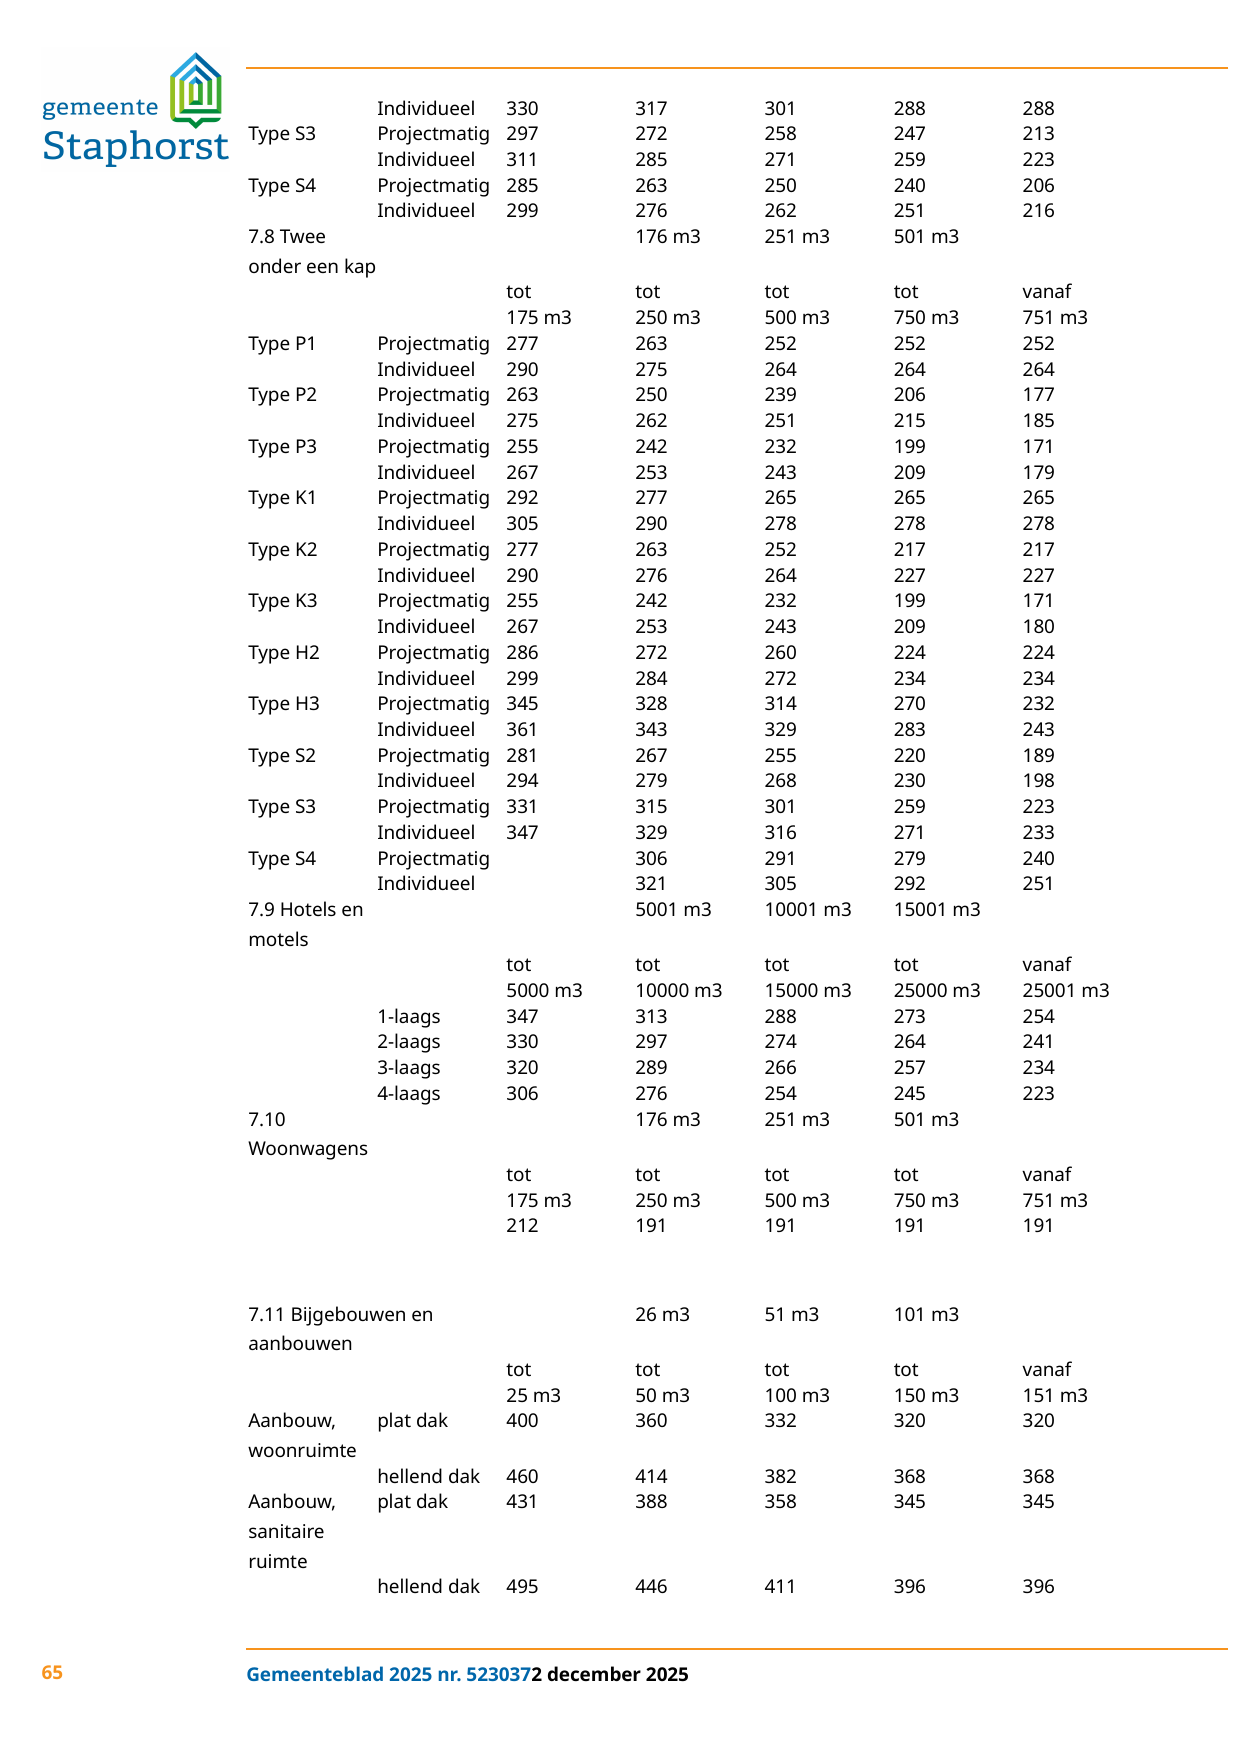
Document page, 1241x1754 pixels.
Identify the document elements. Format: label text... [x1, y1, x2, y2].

table_cell 291 [764, 845, 893, 871]
table_cell 305 [506, 510, 635, 536]
table_cell 263 [635, 172, 764, 198]
table_cell [248, 1003, 377, 1029]
table_cell 224 [894, 639, 1022, 665]
table_cell 368 [1023, 1463, 1152, 1489]
table_cell 332 [764, 1408, 893, 1463]
table_cell 176 m3 [635, 224, 764, 279]
table_cell Type P3 [248, 433, 377, 459]
table_cell 320 [1023, 1408, 1152, 1463]
table_cell 251 m3 [764, 1106, 893, 1161]
table_cell 276 [635, 198, 764, 223]
table_cell 206 [894, 382, 1022, 407]
table_cell 301 [764, 95, 893, 121]
table_cell [248, 952, 377, 977]
table_cell 500 m3 [764, 1187, 893, 1213]
table_cell 151 m3 [1023, 1382, 1152, 1408]
table_cell 750 m3 [894, 1187, 1022, 1213]
table_cell [248, 95, 377, 121]
table_cell Projectmatig [377, 639, 506, 665]
table_cell 250 m3 [635, 1187, 764, 1213]
table_cell 227 [1023, 562, 1152, 587]
table_cell 264 [894, 356, 1022, 382]
table_cell 251 [894, 198, 1022, 223]
table_cell 283 [894, 716, 1022, 742]
table_cell [248, 613, 377, 639]
table_cell vanaf [1023, 952, 1152, 977]
table_cell [377, 952, 506, 977]
table_cell Projectmatig [377, 330, 506, 356]
table_cell [248, 871, 377, 896]
table_cell 750 m3 [894, 305, 1022, 330]
table_cell 10000 m3 [635, 977, 764, 1003]
table_header [1023, 1301, 1152, 1356]
table_cell [248, 1574, 377, 1599]
table_cell 275 [635, 356, 764, 382]
table_cell 220 [894, 742, 1022, 768]
table_cell 299 [506, 665, 635, 690]
table_cell 253 [635, 613, 764, 639]
table_cell 215 [894, 408, 1022, 433]
table_cell 345 [1023, 1489, 1152, 1574]
table_cell [248, 356, 377, 382]
table_cell Individueel [377, 562, 506, 587]
table_cell 314 [764, 690, 893, 716]
table_cell 3-laags [377, 1055, 506, 1080]
table_cell 273 [894, 1003, 1022, 1029]
table_cell tot [894, 952, 1022, 977]
table_cell 234 [1023, 1055, 1152, 1080]
table_cell 250 [764, 172, 893, 198]
table_cell 259 [894, 793, 1022, 819]
table_cell 271 [894, 819, 1022, 845]
table_cell 286 [506, 639, 635, 665]
table_cell 239 [764, 382, 893, 407]
table_cell 217 [1023, 536, 1152, 562]
table_cell 267 [506, 459, 635, 484]
table_cell 306 [635, 845, 764, 871]
table_cell 272 [764, 665, 893, 690]
table_cell Type S3 [248, 793, 377, 819]
table_cell Projectmatig [377, 121, 506, 146]
table_cell Projectmatig [377, 536, 506, 562]
table_cell tot [635, 1356, 764, 1382]
table_cell 288 [1023, 95, 1152, 121]
table_cell 317 [635, 95, 764, 121]
table_cell 343 [635, 716, 764, 742]
table_cell 288 [764, 1003, 893, 1029]
table_cell 25001 m3 [1023, 977, 1152, 1003]
table_cell Individueel [377, 716, 506, 742]
table_cell 223 [1023, 1080, 1152, 1106]
table_cell 501 m3 [894, 1106, 1022, 1161]
table_cell 495 [506, 1574, 635, 1599]
table_cell 267 [506, 613, 635, 639]
table_cell 265 [894, 485, 1022, 510]
table_cell 177 [1023, 382, 1152, 407]
table_cell 189 [1023, 742, 1152, 768]
table_cell 243 [1023, 716, 1152, 742]
table_cell 1-laags [377, 1003, 506, 1029]
table_cell 277 [635, 485, 764, 510]
table_cell [506, 845, 635, 871]
table_cell [248, 1213, 377, 1238]
table_cell 209 [894, 613, 1022, 639]
table_cell Type H2 [248, 639, 377, 665]
table_cell 279 [635, 768, 764, 793]
table_cell plat dak [377, 1489, 506, 1574]
table_cell 15001 m3 [894, 896, 1022, 952]
table_cell Projectmatig [377, 433, 506, 459]
table_cell 191 [635, 1213, 764, 1238]
table_cell 360 [635, 1408, 764, 1463]
table_cell 263 [635, 330, 764, 356]
table_cell Individueel [377, 510, 506, 536]
table_cell 232 [1023, 690, 1152, 716]
table_cell tot [894, 1356, 1022, 1382]
table_cell 266 [764, 1055, 893, 1080]
table_cell 251 [764, 408, 893, 433]
table_cell [377, 305, 506, 330]
table_cell 276 [635, 1080, 764, 1106]
table_cell tot [635, 952, 764, 977]
table_cell 213 [1023, 121, 1152, 146]
table_cell 299 [506, 198, 635, 223]
table_cell 268 [764, 768, 893, 793]
table_cell 254 [764, 1080, 893, 1106]
table_cell 191 [764, 1213, 893, 1238]
table_cell 240 [1023, 845, 1152, 871]
table_cell tot [506, 1356, 635, 1382]
table_cell [506, 896, 635, 952]
table_cell 4-laags [377, 1080, 506, 1106]
table_cell 250 [635, 382, 764, 407]
table_cell 171 [1023, 588, 1152, 613]
table_cell Individueel [377, 146, 506, 172]
table_header 7.11 Bijgebouwen en aanbouwen [248, 1301, 506, 1356]
table_cell 460 [506, 1463, 635, 1489]
table_cell 216 [1023, 198, 1152, 223]
table_cell 281 [506, 742, 635, 768]
table_cell Individueel [377, 768, 506, 793]
table_cell 252 [1023, 330, 1152, 356]
table_cell Type K1 [248, 485, 377, 510]
table_cell [248, 768, 377, 793]
table_cell vanaf [1023, 279, 1152, 304]
table_cell 431 [506, 1489, 635, 1574]
table_cell Individueel [377, 459, 506, 484]
table_cell 414 [635, 1463, 764, 1489]
table_header [506, 1301, 635, 1356]
table_cell 2-laags [377, 1029, 506, 1054]
table_cell [248, 819, 377, 845]
table_cell 255 [764, 742, 893, 768]
table_cell 234 [1023, 665, 1152, 690]
table_cell 267 [635, 742, 764, 768]
table_cell 252 [764, 330, 893, 356]
table_cell 260 [764, 639, 893, 665]
table_cell 263 [506, 382, 635, 407]
table_cell 252 [764, 536, 893, 562]
table_cell 5000 m3 [506, 977, 635, 1003]
table_cell 199 [894, 433, 1022, 459]
table_cell Projectmatig [377, 382, 506, 407]
table_cell [248, 1356, 377, 1382]
table_cell 175 m3 [506, 305, 635, 330]
table_cell [377, 1382, 506, 1408]
table_cell 259 [894, 146, 1022, 172]
table_header 101 m3 [894, 1301, 1022, 1356]
table_cell 294 [506, 768, 635, 793]
table_cell Individueel [377, 408, 506, 433]
table_cell Type S4 [248, 172, 377, 198]
table_cell [248, 1161, 377, 1187]
table_cell 446 [635, 1574, 764, 1599]
table_cell 313 [635, 1003, 764, 1029]
table_cell 175 m3 [506, 1187, 635, 1213]
table_cell hellend dak [377, 1463, 506, 1489]
table_cell 277 [506, 536, 635, 562]
table_cell 171 [1023, 433, 1152, 459]
table_cell plat dak [377, 1408, 506, 1463]
table_cell tot [764, 952, 893, 977]
table_cell 185 [1023, 408, 1152, 433]
table_cell 25000 m3 [894, 977, 1022, 1003]
table_cell Type S3 [248, 121, 377, 146]
table_cell 253 [635, 459, 764, 484]
table_cell 243 [764, 613, 893, 639]
table_cell 290 [506, 562, 635, 587]
table_cell tot [635, 279, 764, 304]
table_cell 288 [894, 95, 1022, 121]
table_cell [377, 1213, 506, 1238]
table_cell [506, 1106, 635, 1161]
table_cell 264 [764, 356, 893, 382]
table_cell 258 [764, 121, 893, 146]
table_cell 100 m3 [764, 1382, 893, 1408]
table_cell tot [635, 1161, 764, 1187]
table_cell 328 [635, 690, 764, 716]
table_cell 275 [506, 408, 635, 433]
table_cell 306 [506, 1080, 635, 1106]
table_cell Individueel [377, 613, 506, 639]
table_cell 242 [635, 433, 764, 459]
table_cell vanaf [1023, 1161, 1152, 1187]
table_cell 227 [894, 562, 1022, 587]
table_cell [248, 562, 377, 587]
table_cell 290 [506, 356, 635, 382]
table_cell 276 [635, 562, 764, 587]
table_cell Type S4 [248, 845, 377, 871]
table_cell 382 [764, 1463, 893, 1489]
table_cell Individueel [377, 198, 506, 223]
table_cell tot [506, 1161, 635, 1187]
table_cell 388 [635, 1489, 764, 1574]
table_cell 320 [894, 1408, 1022, 1463]
table_cell 270 [894, 690, 1022, 716]
table_cell [248, 1463, 377, 1489]
table_cell 289 [635, 1055, 764, 1080]
table_cell [506, 224, 635, 279]
table_cell 212 [506, 1213, 635, 1238]
table_cell Individueel [377, 95, 506, 121]
table_cell [506, 871, 635, 896]
table_cell 180 [1023, 613, 1152, 639]
table_cell 284 [635, 665, 764, 690]
table_cell 331 [506, 793, 635, 819]
table_cell 234 [894, 665, 1022, 690]
table_cell 347 [506, 819, 635, 845]
table_cell [377, 977, 506, 1003]
table_cell [377, 896, 506, 952]
table_cell 262 [635, 408, 764, 433]
table_cell Projectmatig [377, 793, 506, 819]
table_cell 255 [506, 588, 635, 613]
table_cell [377, 279, 506, 304]
table_cell 285 [635, 146, 764, 172]
table_cell 233 [1023, 819, 1152, 845]
table_cell 224 [1023, 639, 1152, 665]
table_cell [248, 305, 377, 330]
table_cell Aanbouw, sanitaire ruimte [248, 1489, 377, 1574]
table_cell 25 m3 [506, 1382, 635, 1408]
table_cell 7.9 Hotels en motels [248, 896, 377, 952]
table_cell 272 [635, 121, 764, 146]
table_cell Type P1 [248, 330, 377, 356]
table_cell 358 [764, 1489, 893, 1574]
table_cell 311 [506, 146, 635, 172]
table_cell 191 [1023, 1213, 1152, 1238]
table_cell 315 [635, 793, 764, 819]
table_cell Individueel [377, 356, 506, 382]
table_cell 240 [894, 172, 1022, 198]
table_cell [248, 198, 377, 223]
table_cell 10001 m3 [764, 896, 893, 952]
table_cell 320 [506, 1055, 635, 1080]
table_cell 209 [894, 459, 1022, 484]
table_cell 264 [1023, 356, 1152, 382]
table_cell Type K3 [248, 588, 377, 613]
table_cell 254 [1023, 1003, 1152, 1029]
table_cell tot [764, 1161, 893, 1187]
table_cell tot [506, 952, 635, 977]
table_cell 305 [764, 871, 893, 896]
table_cell Projectmatig [377, 172, 506, 198]
picture [41, 47, 231, 172]
table_cell 278 [894, 510, 1022, 536]
table_header 51 m3 [764, 1301, 893, 1356]
table_cell tot [764, 1356, 893, 1382]
table_cell 292 [506, 485, 635, 510]
table_cell 278 [764, 510, 893, 536]
table_cell 223 [1023, 146, 1152, 172]
table_cell [248, 1029, 377, 1054]
table_cell 751 m3 [1023, 305, 1152, 330]
table_cell hellend dak [377, 1574, 506, 1599]
table_cell [248, 716, 377, 742]
table_cell 252 [894, 330, 1022, 356]
table_cell 501 m3 [894, 224, 1022, 279]
table_cell 264 [764, 562, 893, 587]
table_cell 751 m3 [1023, 1187, 1152, 1213]
table_cell 361 [506, 716, 635, 742]
table_cell 396 [894, 1574, 1022, 1599]
table_cell 250 m3 [635, 305, 764, 330]
table_cell [377, 1356, 506, 1382]
table_cell 7.8 Twee onder een kap [248, 224, 377, 279]
table_cell 232 [764, 433, 893, 459]
table_cell 217 [894, 536, 1022, 562]
table_cell Projectmatig [377, 588, 506, 613]
table_cell 7.10 Woonwagens [248, 1106, 377, 1161]
table_cell 329 [764, 716, 893, 742]
table_cell 223 [1023, 793, 1152, 819]
table_header 26 m3 [635, 1301, 764, 1356]
table_cell 264 [894, 1029, 1022, 1054]
table_cell [248, 510, 377, 536]
table_cell tot [894, 1161, 1022, 1187]
table_cell 15000 m3 [764, 977, 893, 1003]
table_cell 279 [894, 845, 1022, 871]
table_cell 500 m3 [764, 305, 893, 330]
table_cell Projectmatig [377, 690, 506, 716]
table_cell 345 [506, 690, 635, 716]
table_cell tot [506, 279, 635, 304]
table_cell 241 [1023, 1029, 1152, 1054]
table_cell 274 [764, 1029, 893, 1054]
table_cell [1023, 1106, 1152, 1161]
table_cell 347 [506, 1003, 635, 1029]
table_cell [248, 146, 377, 172]
table_cell [377, 1106, 506, 1161]
table_cell Individueel [377, 665, 506, 690]
table_cell 199 [894, 588, 1022, 613]
table_cell 297 [635, 1029, 764, 1054]
table_cell 292 [894, 871, 1022, 896]
table_cell Projectmatig [377, 845, 506, 871]
table_cell tot [894, 279, 1022, 304]
table_cell 251 [1023, 871, 1152, 896]
table_cell 290 [635, 510, 764, 536]
table_cell 400 [506, 1408, 635, 1463]
table_cell 255 [506, 433, 635, 459]
table_cell 329 [635, 819, 764, 845]
table_cell 297 [506, 121, 635, 146]
table_cell 301 [764, 793, 893, 819]
table_cell 411 [764, 1574, 893, 1599]
table_cell 321 [635, 871, 764, 896]
table_cell 191 [894, 1213, 1022, 1238]
table_cell [377, 1161, 506, 1187]
table_cell 232 [764, 588, 893, 613]
table_cell 285 [506, 172, 635, 198]
table_cell Type H3 [248, 690, 377, 716]
table_cell [1023, 224, 1152, 279]
table_cell 271 [764, 146, 893, 172]
table_cell tot [764, 279, 893, 304]
table_cell 345 [894, 1489, 1022, 1574]
table_cell [1023, 896, 1152, 952]
table_cell 265 [764, 485, 893, 510]
table_cell [248, 408, 377, 433]
table_cell 245 [894, 1080, 1022, 1106]
table_cell [248, 977, 377, 1003]
table_cell [248, 1382, 377, 1408]
table_cell [248, 1055, 377, 1080]
table_cell Individueel [377, 871, 506, 896]
table_cell [377, 224, 506, 279]
table_cell vanaf [1023, 1356, 1152, 1382]
table_cell 243 [764, 459, 893, 484]
table_cell 150 m3 [894, 1382, 1022, 1408]
table_cell 262 [764, 198, 893, 223]
table_cell 179 [1023, 459, 1152, 484]
table_cell 198 [1023, 768, 1152, 793]
table_cell Projectmatig [377, 742, 506, 768]
table_cell 251 m3 [764, 224, 893, 279]
table_cell [377, 1187, 506, 1213]
table_cell 265 [1023, 485, 1152, 510]
table_cell 50 m3 [635, 1382, 764, 1408]
table_cell [248, 1080, 377, 1106]
table_cell Projectmatig [377, 485, 506, 510]
table_cell Type K2 [248, 536, 377, 562]
table_cell 396 [1023, 1574, 1152, 1599]
table_cell 263 [635, 536, 764, 562]
table_cell [248, 459, 377, 484]
table_cell [248, 279, 377, 304]
table_cell [248, 665, 377, 690]
table_cell 277 [506, 330, 635, 356]
table_cell 257 [894, 1055, 1022, 1080]
table_cell 278 [1023, 510, 1152, 536]
table_cell [248, 1187, 377, 1213]
table_cell Individueel [377, 819, 506, 845]
table_cell 230 [894, 768, 1022, 793]
table_cell Type P2 [248, 382, 377, 407]
table_cell 330 [506, 95, 635, 121]
table_cell 316 [764, 819, 893, 845]
table_cell 368 [894, 1463, 1022, 1489]
table_cell 330 [506, 1029, 635, 1054]
table_cell 272 [635, 639, 764, 665]
table_cell 206 [1023, 172, 1152, 198]
table_cell 242 [635, 588, 764, 613]
table_cell Aanbouw, woonruimte [248, 1408, 377, 1463]
table_cell 176 m3 [635, 1106, 764, 1161]
table_cell Type S2 [248, 742, 377, 768]
table_cell 5001 m3 [635, 896, 764, 952]
table_cell 247 [894, 121, 1022, 146]
